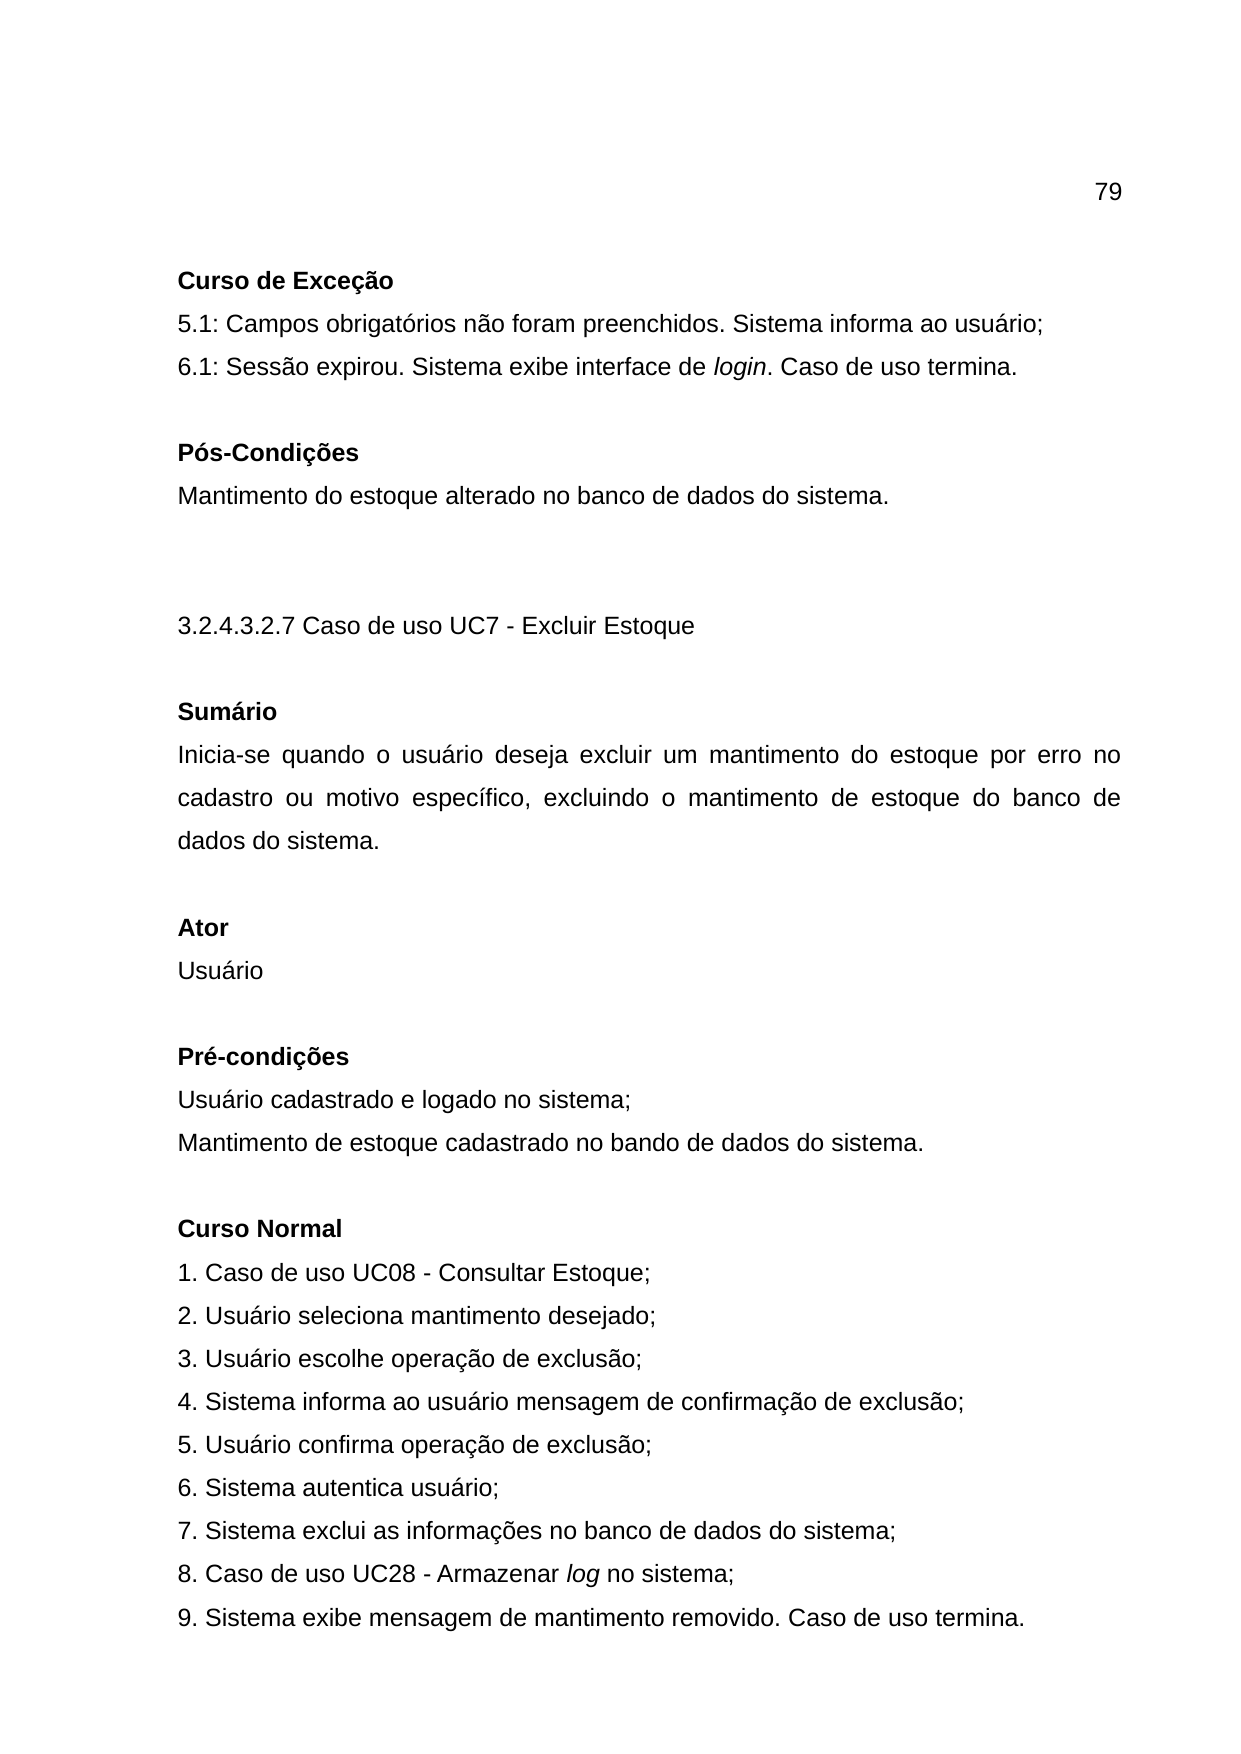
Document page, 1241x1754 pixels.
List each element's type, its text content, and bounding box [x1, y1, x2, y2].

text Ator [177, 913, 1122, 941]
text 2. Usuário seleciona mantimento desejado; [177, 1301, 1122, 1329]
text Inicia-se quando o usuário deseja excluir um mantimento do estoque por erro no cadastro ou motivo específico, excluindo o mantimento de estoque do banco de dados do sistema. [177, 740, 1122, 855]
text Sumário [177, 697, 1122, 726]
text Usuário cadastrado e logado no sistema; [177, 1085, 1122, 1114]
text 5. Usuário confirma operação de exclusão; [177, 1430, 1122, 1459]
text Curso Normal [177, 1214, 1122, 1243]
text Mantimento do estoque alterado no banco de dados do sistema. [177, 481, 1122, 510]
text 9. Sistema exibe mensagem de mantimento removido. Caso de uso termina. [177, 1603, 1122, 1631]
text Usuário [177, 956, 1122, 984]
text 3.2.4.3.2.7 Caso de uso UC7 - Excluir Estoque [177, 611, 1122, 639]
text Curso de Exceção [177, 266, 1122, 294]
text Pós-Condições [177, 438, 1122, 467]
text 4. Sistema informa ao usuário mensagem de confirmação de exclusão; [177, 1387, 1122, 1416]
text Mantimento de estoque cadastrado no bando de dados do sistema. [177, 1128, 1122, 1157]
text 7. Sistema exclui as informações no banco de dados do sistema; [177, 1516, 1122, 1545]
text 5.1: Campos obrigatórios não foram preenchidos. Sistema informa ao usuário; [177, 309, 1122, 338]
text 6. Sistema autentica usuário; [177, 1473, 1122, 1502]
text 6.1: Sessão expirou. Sistema exibe interface de login. Caso de uso termina. [177, 352, 1122, 381]
text 3. Usuário escolhe operação de exclusão; [177, 1344, 1122, 1373]
text 1. Caso de uso UC08 - Consultar Estoque; [177, 1258, 1122, 1286]
text 8. Caso de uso UC28 - Armazenar log no sistema; [177, 1559, 1122, 1588]
text Pré-condições [177, 1042, 1122, 1071]
